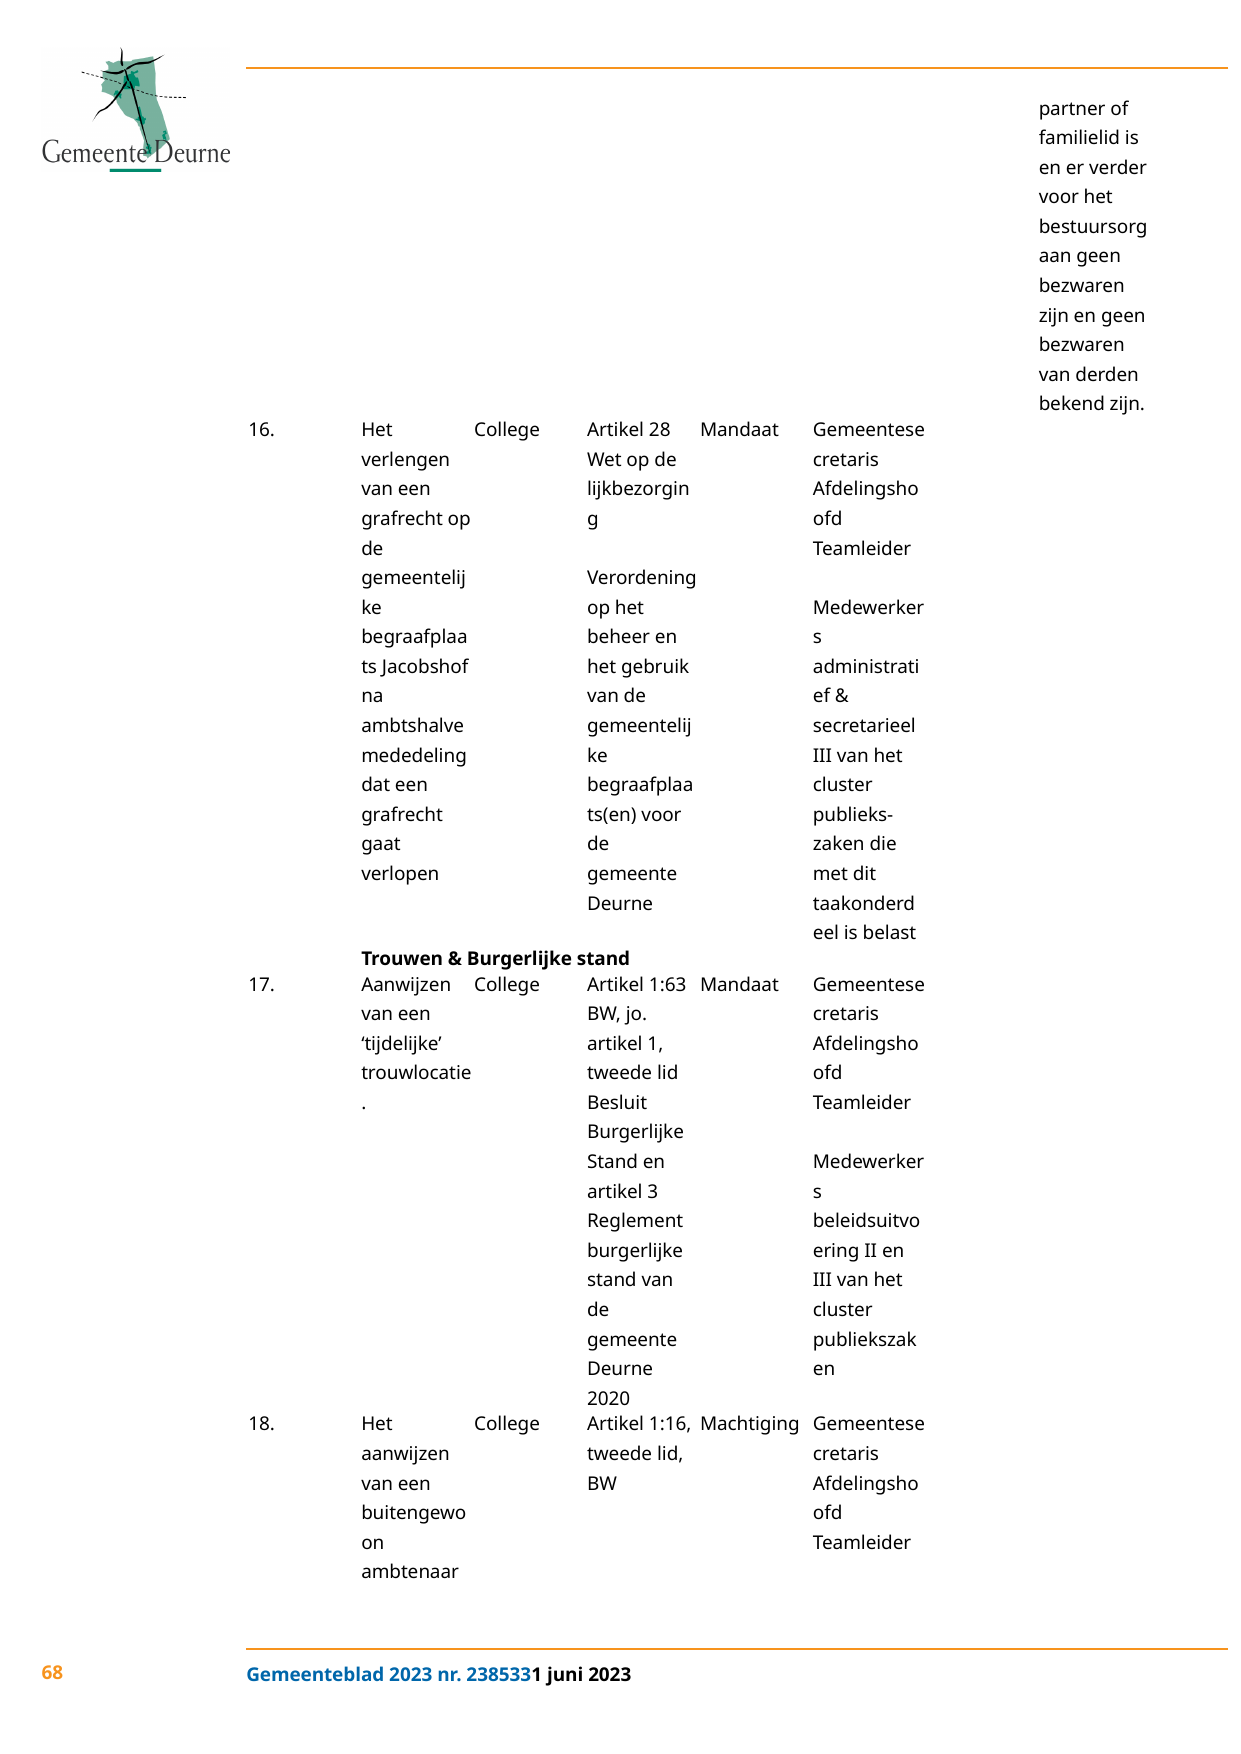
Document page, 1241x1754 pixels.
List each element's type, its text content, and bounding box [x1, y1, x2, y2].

table_cell Gemeentesecretaris Afdelingshoofd Teamleider Medewerkers beleidsuitvoering II en III van het cluster publiekszaken [813, 971, 926, 1411]
table_cell [1039, 1411, 1152, 1584]
table_cell partner of familielid is en er verder voor het bestuursorgaan geen bezwaren zijn en geen bezwaren van derden bekend zijn. [1039, 95, 1152, 416]
table_cell College [474, 971, 587, 1411]
table_cell Trouwen & Burgerlijke stand [361, 945, 1152, 971]
table_cell [926, 1411, 1038, 1584]
table_cell Artikel 28 Wet op de lijkbezorging Verordening op het beheer en het gebruik van de gemeentelijke begraafplaats(en) voor de gemeente Deurne [587, 416, 700, 945]
table_cell 16. [248, 416, 361, 945]
table_cell College [474, 1411, 587, 1584]
table_cell [700, 95, 813, 416]
table_cell Artikel 1:63 BW, jo. artikel 1, tweede lid Besluit Burgerlijke Stand en artikel 3 Reglement burgerlijke stand van de gemeente Deurne 2020 [587, 971, 700, 1411]
table_cell [361, 95, 474, 416]
table_cell Het verlengen van een grafrecht op de gemeentelijke begraafplaats Jacobshof na ambtshalve mededeling dat een grafrecht gaat verlopen [361, 416, 474, 945]
table_cell College [474, 416, 587, 945]
table_cell Gemeentesecretaris Afdelingshoofd Teamleider [813, 1411, 926, 1584]
table_cell Mandaat [700, 416, 813, 945]
table_cell [926, 971, 1038, 1411]
table_cell [1039, 971, 1152, 1411]
table_cell [587, 95, 700, 416]
table_cell [248, 945, 361, 971]
table_cell Aanwijzen van een ‘tijdelijke’ trouwlocatie. [361, 971, 474, 1411]
table_cell Mandaat [700, 971, 813, 1411]
table_cell [926, 95, 1038, 416]
table_cell Gemeentesecretaris Afdelingshoofd Teamleider Medewerkers administratief & secretarieel III van het cluster publieks-zaken die met dit taakonderdeel is belast [813, 416, 926, 945]
table_cell [1039, 416, 1152, 945]
table_cell Machtiging [700, 1411, 813, 1584]
table_cell Het aanwijzen van een buitengewoon ambtenaar [361, 1411, 474, 1584]
picture [41, 47, 231, 172]
table_cell 17. [248, 971, 361, 1411]
table_cell [248, 95, 361, 416]
table_cell Artikel 1:16, tweede lid, BW [587, 1411, 700, 1584]
table_cell [474, 95, 587, 416]
table_cell 18. [248, 1411, 361, 1584]
table_cell [813, 95, 926, 416]
table_cell [926, 416, 1038, 945]
